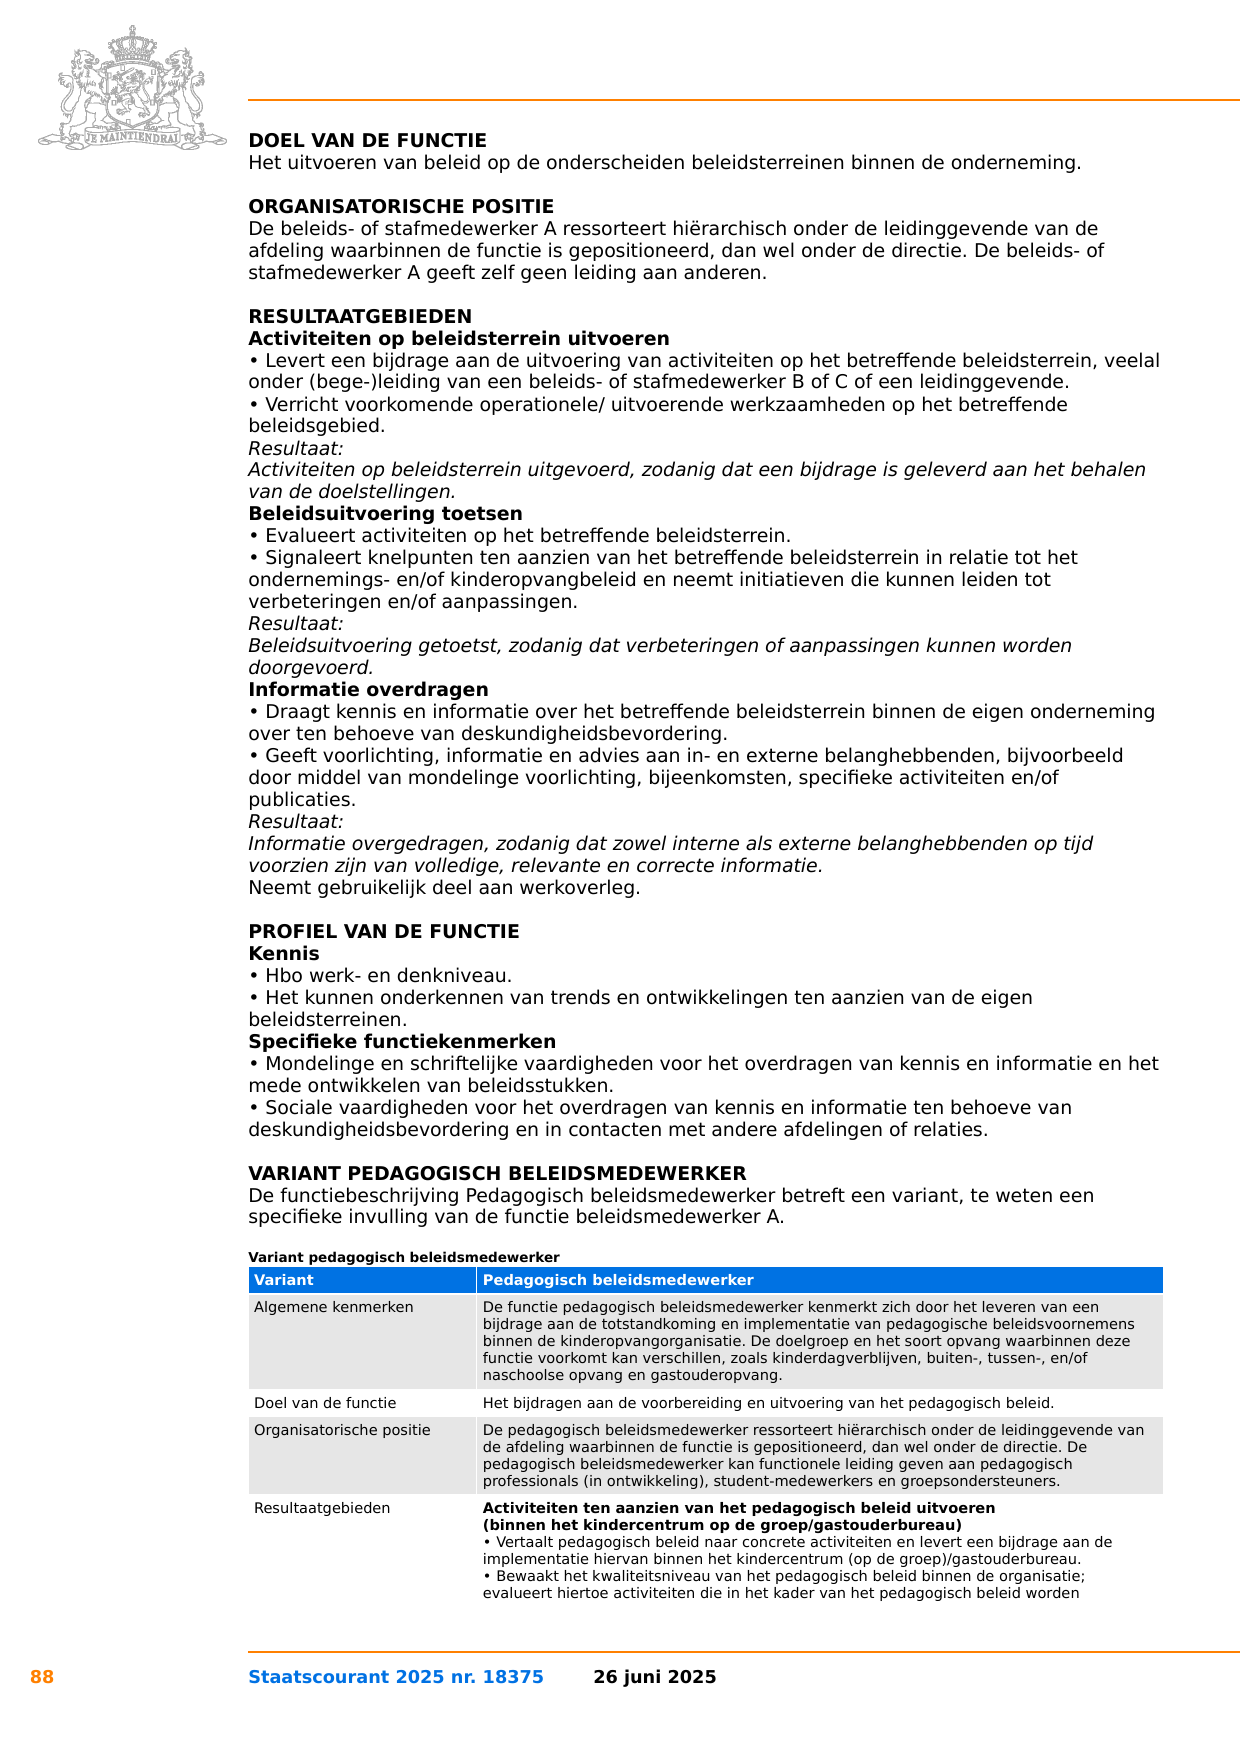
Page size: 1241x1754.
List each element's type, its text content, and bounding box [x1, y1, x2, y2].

text Resultaat: [248, 437, 1163, 459]
table_cell Resultaatgebieden [249, 1496, 476, 1607]
picture [38, 25, 227, 150]
text • Signaleert knelpunten ten aanzien van het betreffende beleidsterrein in relatie tot het ondernemings- en/of kinderopvangbeleid en neemt initiatieven die kunnen leiden tot verbeteringen en/of aanpassingen. [248, 547, 1163, 613]
text De functiebeschrijving Pedagogisch beleidsmedewerker betreft een variant, te weten een specifieke invulling van de functie beleidsmedewerker A. [248, 1184, 1163, 1228]
text Informatie overdragen [248, 679, 1163, 701]
text Beleidsuitvoering getoetst, zodanig dat verbeteringen of aanpassingen kunnen worden doorgevoerd. [248, 635, 1163, 679]
text PROFIEL VAN DE FUNCTIE [248, 921, 1163, 943]
table_cell Activiteiten ten aanzien van het pedagogisch beleid uitvoeren (binnen het kindercentrum op de groep/gastouderbureau) • Vertaalt pedagogisch beleid naar concrete activiteiten en levert een bijdrage aan de implementatie hiervan binnen het kindercentrum (op de groep)/gastouderbureau. • Bewaakt het kwaliteitsniveau van het pedagogisch beleid binnen de organisatie; evalueert hiertoe activiteiten die in het kader van het pedagogisch beleid worden [477, 1496, 1163, 1607]
table_cell Algemene kenmerken [249, 1295, 476, 1389]
text Beleidsuitvoering toetsen [248, 503, 1163, 525]
text • Hbo werk- en denkniveau. [248, 965, 1163, 987]
text • Draagt kennis en informatie over het betreffende beleidsterrein binnen de eigen onderneming over ten behoeve van deskundigheidsbevordering. [248, 701, 1163, 745]
table_cell Het bijdragen aan de voorbereiding en uitvoering van het pedagogisch beleid. [477, 1390, 1163, 1416]
text Neemt gebruikelijk deel aan werkoverleg. [248, 877, 1163, 899]
text • Verricht voorkomende operationele/ uitvoerende werkzaamheden op het betreffende beleidsgebied. [248, 393, 1163, 437]
text Resultaat: [248, 613, 1163, 635]
text DOEL VAN DE FUNCTIE [248, 130, 1163, 152]
text Activiteiten op beleidsterrein uitgevoerd, zodanig dat een bijdrage is geleverd aan het behalen van de doelstellingen. [248, 459, 1163, 503]
text VARIANT PEDAGOGISCH BELEIDSMEDEWERKER [248, 1162, 1163, 1184]
text • Geeft voorlichting, informatie en advies aan in- en externe belanghebbenden, bijvoorbeeld door middel van mondelinge voorlichting, bijeenkomsten, specifieke activiteiten en/of publicaties. [248, 745, 1163, 811]
text • Levert een bijdrage aan de uitvoering van activiteiten op het betreffende beleidsterrein, veelal onder (bege-)leiding van een beleids- of stafmedewerker B of C of een leidinggevende. [248, 349, 1163, 393]
text ORGANISATORISCHE POSITIE [248, 196, 1163, 218]
table_cell Doel van de functie [249, 1390, 476, 1416]
text • Evalueert activiteiten op het betreffende beleidsterrein. [248, 525, 1163, 547]
text • Mondelinge en schriftelijke vaardigheden voor het overdragen van kennis en informatie en het mede ontwikkelen van beleidsstukken. [248, 1053, 1163, 1097]
text Kennis [248, 943, 1163, 965]
table_cell Pedagogisch beleidsmedewerker [477, 1267, 1163, 1293]
table_cell Variant [249, 1267, 476, 1293]
text • Het kunnen onderkennen van trends en ontwikkelingen ten aanzien van de eigen beleidsterreinen. [248, 987, 1163, 1031]
text Het uitvoeren van beleid op de onderscheiden beleidsterreinen binnen de onderneming. [248, 152, 1163, 174]
table_header Variant pedagogisch beleidsmedewerker [248, 1250, 1163, 1266]
text De beleids- of stafmedewerker A ressorteert hiërarchisch onder de leidinggevende van de afdeling waarbinnen de functie is gepositioneerd, dan wel onder de directie. De beleids- of stafmedewerker A geeft zelf geen leiding aan anderen. [248, 218, 1163, 284]
text RESULTAATGEBIEDEN [248, 306, 1163, 327]
table_cell De pedagogisch beleidsmedewerker ressorteert hiërarchisch onder de leidinggevende van de afdeling waarbinnen de functie is gepositioneerd, dan wel onder de directie. De pedagogisch beleidsmedewerker kan functionele leiding geven aan pedagogisch professionals (in ontwikkeling), student-medewerkers en groepsondersteuners. [477, 1417, 1163, 1494]
text Resultaat: [248, 811, 1163, 833]
table_cell De functie pedagogisch beleidsmedewerker kenmerkt zich door het leveren van een bijdrage aan de totstandkoming en implementatie van pedagogische beleidsvoornemens binnen de kinderopvangorganisatie. De doelgroep en het soort opvang waarbinnen deze functie voorkomt kan verschillen, zoals kinderdagverblijven, buiten-, tussen-, en/of naschoolse opvang en gastouderopvang. [477, 1295, 1163, 1389]
table_cell Organisatorische positie [249, 1417, 476, 1494]
text • Sociale vaardigheden voor het overdragen van kennis en informatie ten behoeve van deskundigheidsbevordering en in contacten met andere afdelingen of relaties. [248, 1097, 1163, 1141]
text Activiteiten op beleidsterrein uitvoeren [248, 327, 1163, 349]
text Informatie overgedragen, zodanig dat zowel interne als externe belanghebbenden op tijd voorzien zijn van volledige, relevante en correcte informatie. [248, 833, 1163, 877]
text Specifieke functiekenmerken [248, 1031, 1163, 1053]
